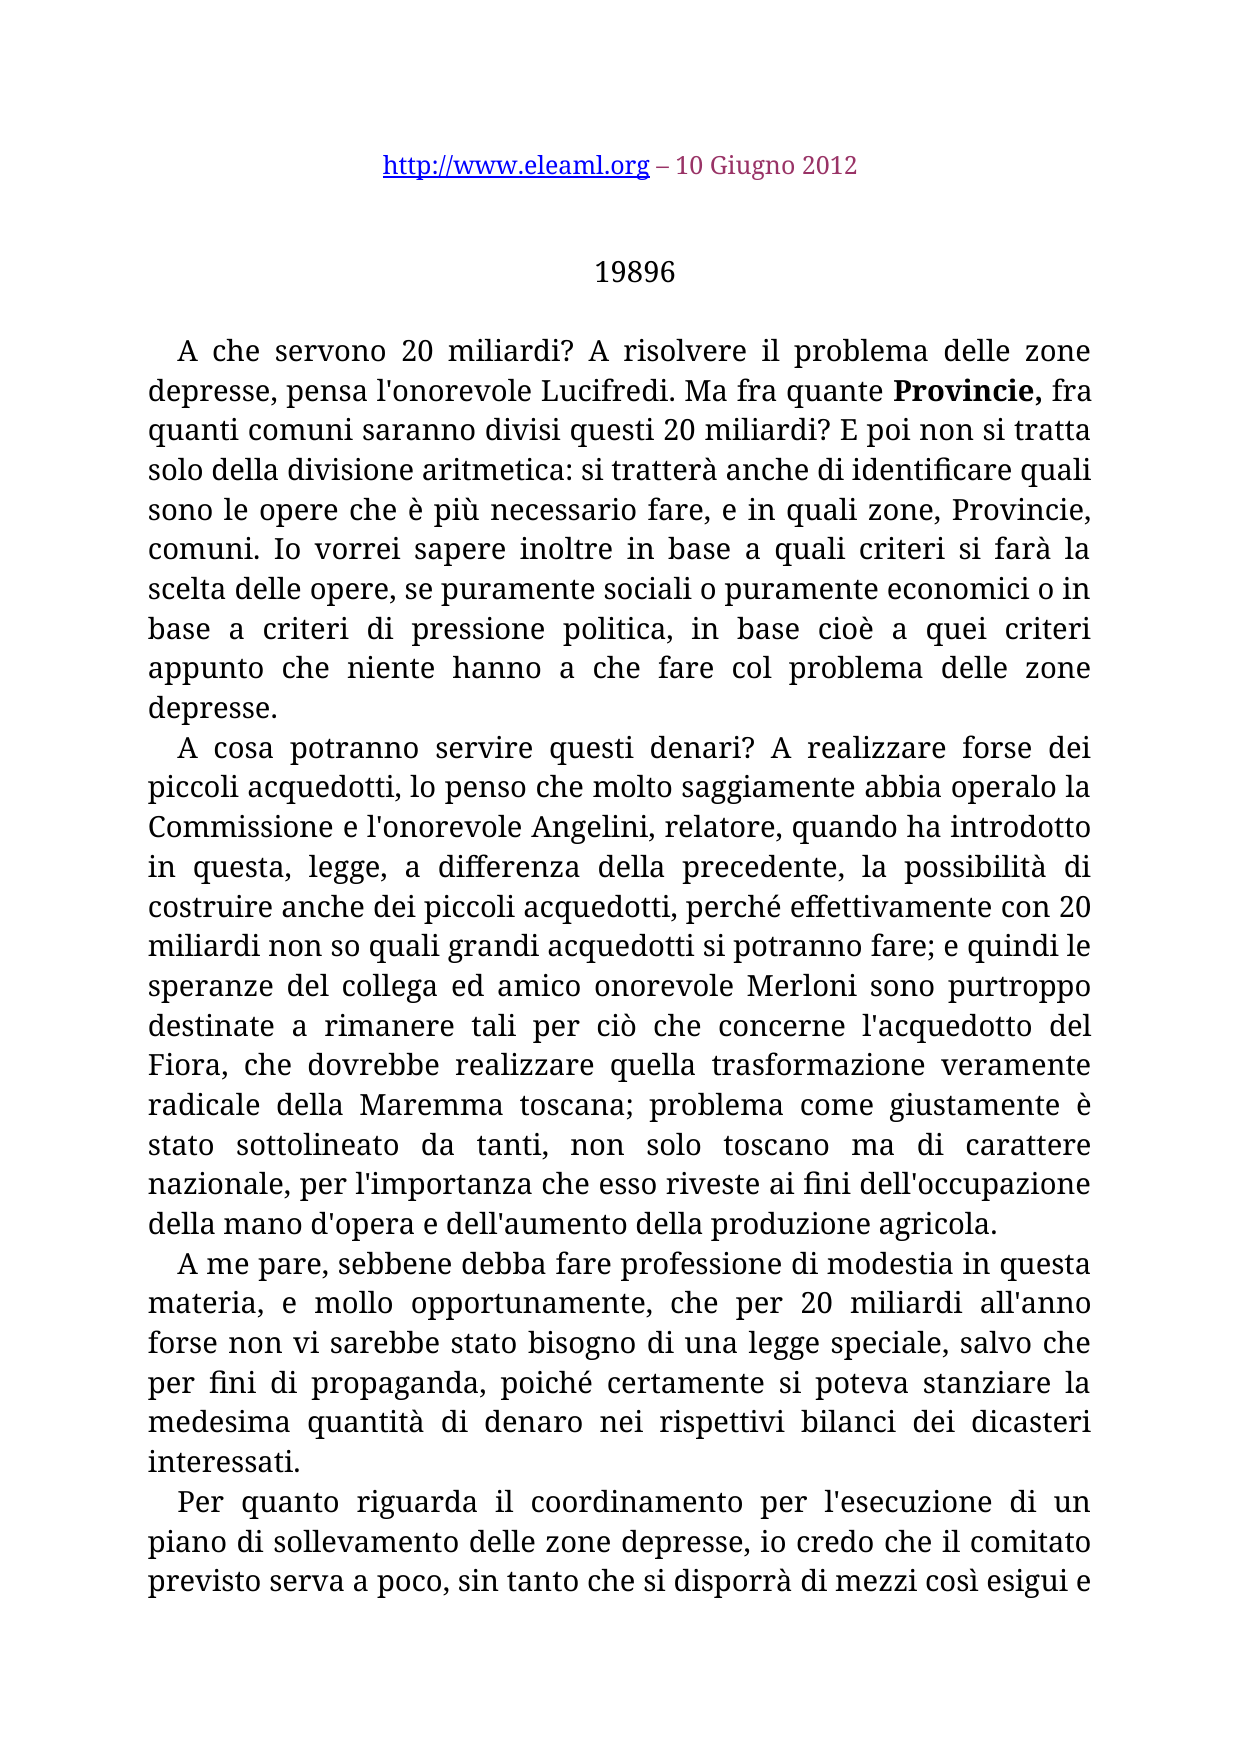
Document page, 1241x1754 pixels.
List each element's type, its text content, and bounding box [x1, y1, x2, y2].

text A che servono 20 miliardi? A risolvere il problema delle zone depresse, pensa l'onorevole Lucifredi. Ma fra quante Provincie, fra quanti comuni saranno divisi questi 20 miliardi? E poi non si tratta solo della divisione aritmetica: si tratterà anche di identificare quali sono le opere che è più necessario fare, e in quali zone, Provincie, comuni. Io vorrei sapere inoltre in base a quali criteri si farà la scelta delle opere, se puramente sociali o puramente economici o in base a criteri di pressione politica, in base cioè a quei criteri appunto che niente hanno a che fare col problema delle zone depresse. [148, 330, 1093, 727]
text Per quanto riguarda il coordinamento per l'esecuzione di un piano di sollevamento delle zone depresse, io credo che il comitato previsto serva a poco, sin tanto che si disporrà di mezzi così esigui e [148, 1481, 1093, 1600]
text 19896 [148, 251, 1093, 291]
text A cosa potranno servire questi denari? A realizzare forse dei piccoli acquedotti, lo penso che molto saggiamente abbia operalo la Commissione e l'onorevole Angelini, relatore, quando ha introdotto in questa, legge, a differenza della precedente, la possibilità di costruire anche dei piccoli acquedotti, perché effettivamente con 20 miliardi non so quali grandi acquedotti si potranno fare; e quindi le speranze del collega ed amico onorevole Merloni sono purtroppo destinate a rimanere tali per ciò che concerne l'acquedotto del Fiora, che dovrebbe realizzare quella trasformazione veramente radicale della Maremma toscana; problema come giustamente è stato sottolineato da tanti, non solo toscano ma di carattere nazionale, per l'importanza che esso riveste ai fini dell'occupazione della mano d'opera e dell'aumento della produzione agricola. [148, 727, 1093, 1243]
text A me pare, sebbene debba fare professione di modestia in questa materia, e mollo opportunamente, che per 20 miliardi all'anno forse non vi sarebbe stato bisogno di una legge speciale, salvo che per fini di propaganda, poiché certamente si poteva stanziare la medesima quantità di denaro nei rispettivi bilanci dei dicasteri interessati. [148, 1243, 1093, 1481]
